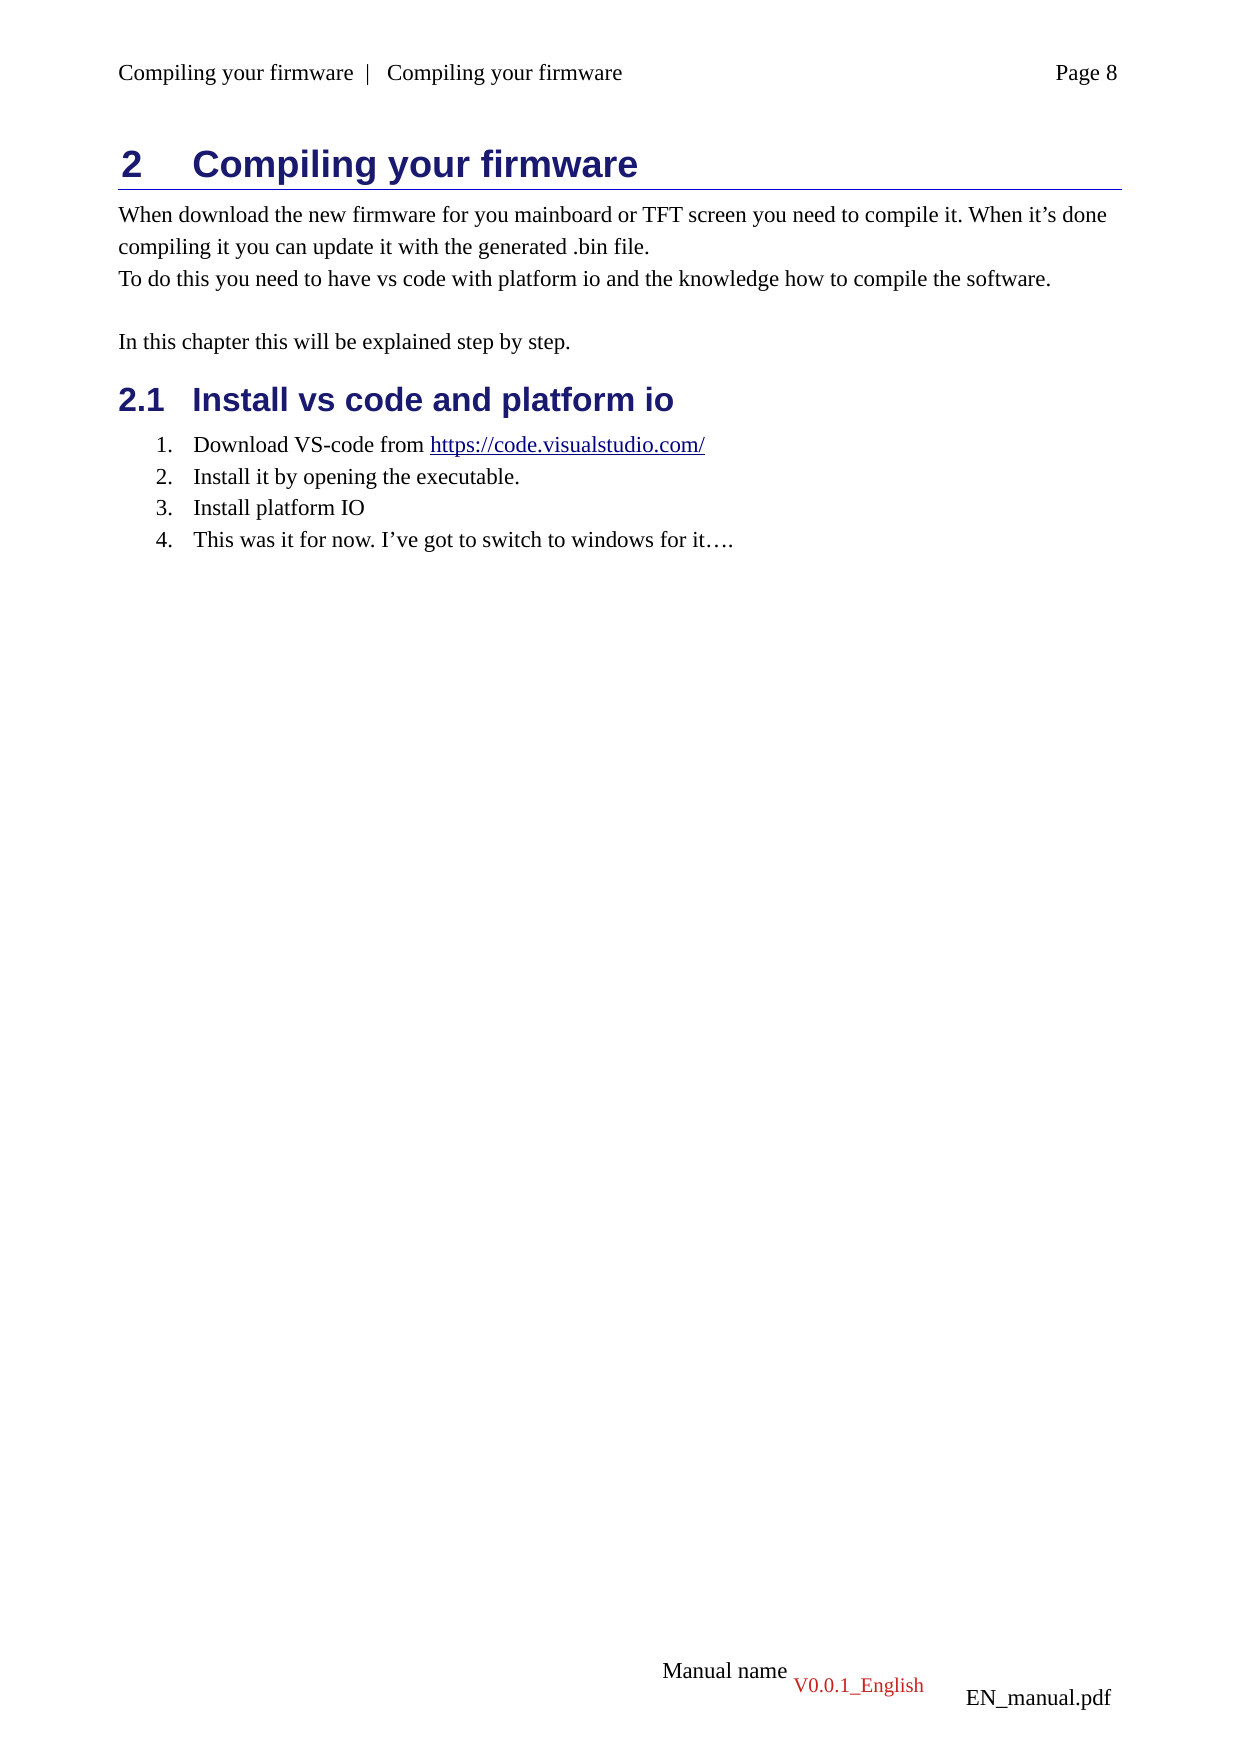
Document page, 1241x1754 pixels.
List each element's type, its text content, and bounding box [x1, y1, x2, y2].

subtitle Compiling your firmware [118, 139, 1122, 189]
list This was it for now. I’ve got to switch to windows for it…. [156, 526, 1122, 552]
subtitle Install vs code and platform io [118, 380, 1122, 419]
list Install platform IO [156, 494, 1122, 521]
list Install it by opening the executable. [156, 463, 1122, 489]
text When download the new firmware for you mainboard or TFT screen you need to compile it. When it’s done compiling it you can update it with the generated .bin file. To do this you need to have vs code with platform io and the knowledge how to compile the software. In this chapter this will be explained step by step. [118, 201, 1122, 354]
list Download VS-code from https://code.visualstudio.com/ [156, 431, 1122, 458]
